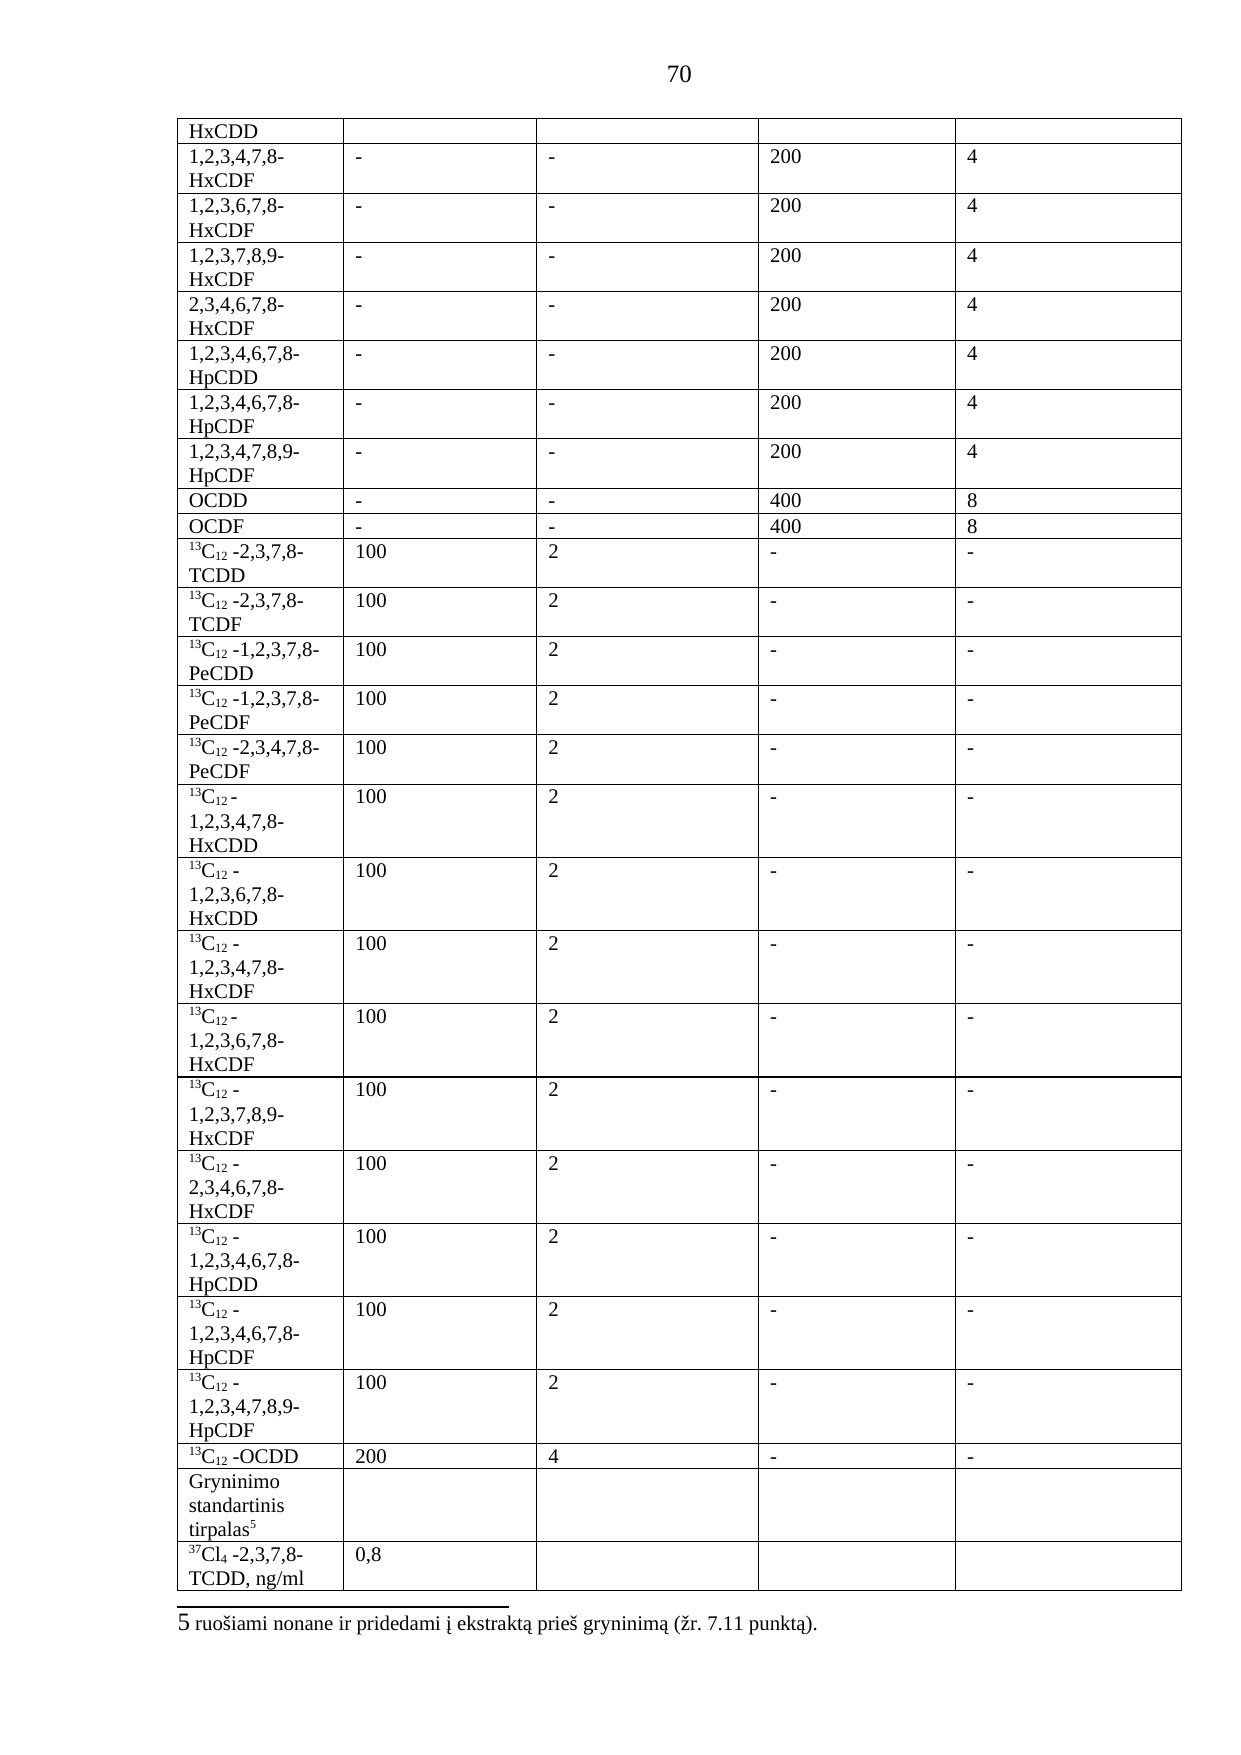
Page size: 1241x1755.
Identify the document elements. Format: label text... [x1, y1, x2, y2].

table_cell 200 [759, 194, 955, 242]
table_cell [759, 1469, 955, 1541]
table_cell 100 [344, 931, 536, 1003]
table_cell - [537, 194, 758, 242]
table_cell - [344, 489, 536, 512]
table_cell 2,3,4,6,7,8-HxCDF [178, 292, 343, 340]
table_cell 100 [344, 858, 536, 930]
table_cell - [344, 341, 536, 389]
table_cell - [956, 1224, 1181, 1296]
table_cell 13C12 -1,2,3,4,7,8,9-HpCDF [178, 1370, 343, 1442]
table_cell 13C12 -1,2,3,4,6,7,8-HpCDF [178, 1297, 343, 1369]
table_cell - [344, 194, 536, 242]
table_cell - [537, 341, 758, 389]
table_cell 2 [537, 735, 758, 783]
table_cell 100 [344, 686, 536, 734]
table_cell 100 [344, 735, 536, 783]
table_cell - [537, 243, 758, 291]
table_cell 1,2,3,4,6,7,8-HpCDD [178, 341, 343, 389]
table_cell - [956, 1297, 1181, 1369]
table_cell - [956, 931, 1181, 1003]
table_cell 4 [956, 144, 1181, 192]
table_cell - [759, 637, 955, 685]
table_cell [956, 1469, 1181, 1541]
table_cell 100 [344, 1297, 536, 1369]
table_cell 13C12 -2,3,4,7,8-PeCDF [178, 735, 343, 783]
table_cell [344, 1469, 536, 1541]
table_cell 200 [344, 1444, 536, 1468]
table_cell - [537, 144, 758, 192]
table_cell - [344, 119, 536, 143]
table_cell 13C12 -1,2,3,7,8-PeCDF [178, 686, 343, 734]
table_cell - [344, 439, 536, 487]
table_cell 2 [537, 931, 758, 1003]
table_cell - [344, 292, 536, 340]
table_cell - [344, 514, 536, 538]
table_cell 13C12 -1,2,3,6,7,8-HxCDF [178, 1004, 343, 1076]
table_cell - [759, 931, 955, 1003]
table_cell 100 [344, 1370, 536, 1442]
table_cell 2 [537, 1151, 758, 1223]
table_cell - [759, 858, 955, 930]
table_cell - [759, 588, 955, 636]
table_cell 13C12 -1,2,3,4,7,8-HxCDF [178, 931, 343, 1003]
table_cell - [956, 785, 1181, 857]
table_cell 2 [537, 785, 758, 857]
table_cell 200 [759, 341, 955, 389]
table_cell 200 [759, 439, 955, 487]
table_cell - [956, 588, 1181, 636]
table_cell 100 [344, 588, 536, 636]
table_cell - [956, 1004, 1181, 1076]
table_cell 1,2,3,6,7,8-HxCDF [178, 194, 343, 242]
table_cell - [537, 292, 758, 340]
table_cell 4 [956, 194, 1181, 242]
table_cell 13C12 -1,2,3,4,7,8-HxCDD [178, 785, 343, 857]
table_cell - [759, 1224, 955, 1296]
table_cell - [759, 686, 955, 734]
table_cell 200 [759, 243, 955, 291]
table_cell 4 [956, 243, 1181, 291]
table_cell 13C12 -1,2,3,7,8,9-HxCDF [178, 1078, 343, 1149]
table_cell HxCDD [178, 119, 343, 143]
table_cell - [956, 637, 1181, 685]
table_cell 4 [956, 292, 1181, 340]
table_cell - [537, 489, 758, 512]
table_cell 1,2,3,4,6,7,8-HpCDF [178, 390, 343, 438]
table_cell 4 [956, 341, 1181, 389]
table_cell - [537, 119, 758, 143]
table_cell 1,2,3,7,8,9-HxCDF [178, 243, 343, 291]
table_cell 400 [759, 514, 955, 538]
table_cell - [759, 1297, 955, 1369]
table_cell 1,2,3,4,7,8-HxCDF [178, 144, 343, 192]
table_cell - [344, 144, 536, 192]
table_cell 200 [759, 292, 955, 340]
table_cell 2 [537, 1004, 758, 1076]
table_cell 1,2,3,4,7,8,9-HpCDF [178, 439, 343, 487]
table_cell 37Cl4 -2,3,7,8-TCDD, ng/ml [178, 1542, 343, 1590]
table_cell 2 [537, 637, 758, 685]
table_cell 100 [344, 1078, 536, 1149]
table_cell - [956, 1444, 1181, 1468]
table_cell - [956, 858, 1181, 930]
table_cell 4 [956, 390, 1181, 438]
table_cell 2 [537, 1224, 758, 1296]
table_cell 100 [344, 637, 536, 685]
table_cell - [759, 1444, 955, 1468]
table_cell [759, 1542, 955, 1590]
table_cell 4 [956, 439, 1181, 487]
table_cell 4 [537, 1444, 758, 1468]
table_cell - [759, 735, 955, 783]
table_cell - [956, 686, 1181, 734]
table_cell 2 [537, 539, 758, 587]
table_cell 2 [537, 686, 758, 734]
table_cell - [537, 514, 758, 538]
table_cell 13C12 -1,2,3,7,8-PeCDD [178, 637, 343, 685]
table_cell - [344, 243, 536, 291]
table_cell 13C12 -OCDD [178, 1444, 343, 1468]
table_cell - [759, 1078, 955, 1149]
table_cell - [956, 539, 1181, 587]
table_cell OCDF [178, 514, 343, 538]
table_cell - [759, 1370, 955, 1442]
table_cell 100 [344, 1224, 536, 1296]
table_cell - [759, 1004, 955, 1076]
table_cell - [759, 1151, 955, 1223]
table_cell [537, 1542, 758, 1590]
table_cell [956, 1542, 1181, 1590]
table_cell 13C12 -2,3,7,8-TCDF [178, 588, 343, 636]
table_cell 200 [759, 144, 955, 192]
table_cell 2 [537, 1370, 758, 1442]
table_cell - [956, 735, 1181, 783]
table_cell - [759, 785, 955, 857]
table_cell 13C12 -1,2,3,6,7,8-HxCDD [178, 858, 343, 930]
table_cell 100 [344, 539, 536, 587]
table_cell 2 [537, 858, 758, 930]
table_cell 13C12 -1,2,3,4,6,7,8-HpCDD [178, 1224, 343, 1296]
table_cell 100 [344, 1151, 536, 1223]
table_cell 400 [759, 489, 955, 512]
table_cell - [956, 1078, 1181, 1149]
table_cell - [759, 539, 955, 587]
table_cell 13C12 -2,3,7,8-TCDD [178, 539, 343, 587]
table_cell [956, 119, 1181, 143]
table_cell OCDD [178, 489, 343, 512]
table_cell 2 [537, 1297, 758, 1369]
table_cell 0,8 [344, 1542, 536, 1590]
table_cell - [344, 390, 536, 438]
table_cell [537, 1469, 758, 1541]
table_cell - [537, 390, 758, 438]
table_cell 13C12 -2,3,4,6,7,8-HxCDF [178, 1151, 343, 1223]
table_cell 2 [537, 1078, 758, 1149]
table_cell Gryninimo standartinis tirpalas [178, 1469, 343, 1541]
table_cell 100 [344, 1004, 536, 1076]
table_cell 8 [956, 514, 1181, 538]
table_cell - [956, 1370, 1181, 1442]
table_cell - [956, 1151, 1181, 1223]
table_cell 2 [537, 588, 758, 636]
table_cell 100 [344, 785, 536, 857]
table_cell 200 [759, 390, 955, 438]
table_cell - [537, 439, 758, 487]
table_cell 8 [956, 489, 1181, 512]
table_cell [759, 119, 955, 143]
